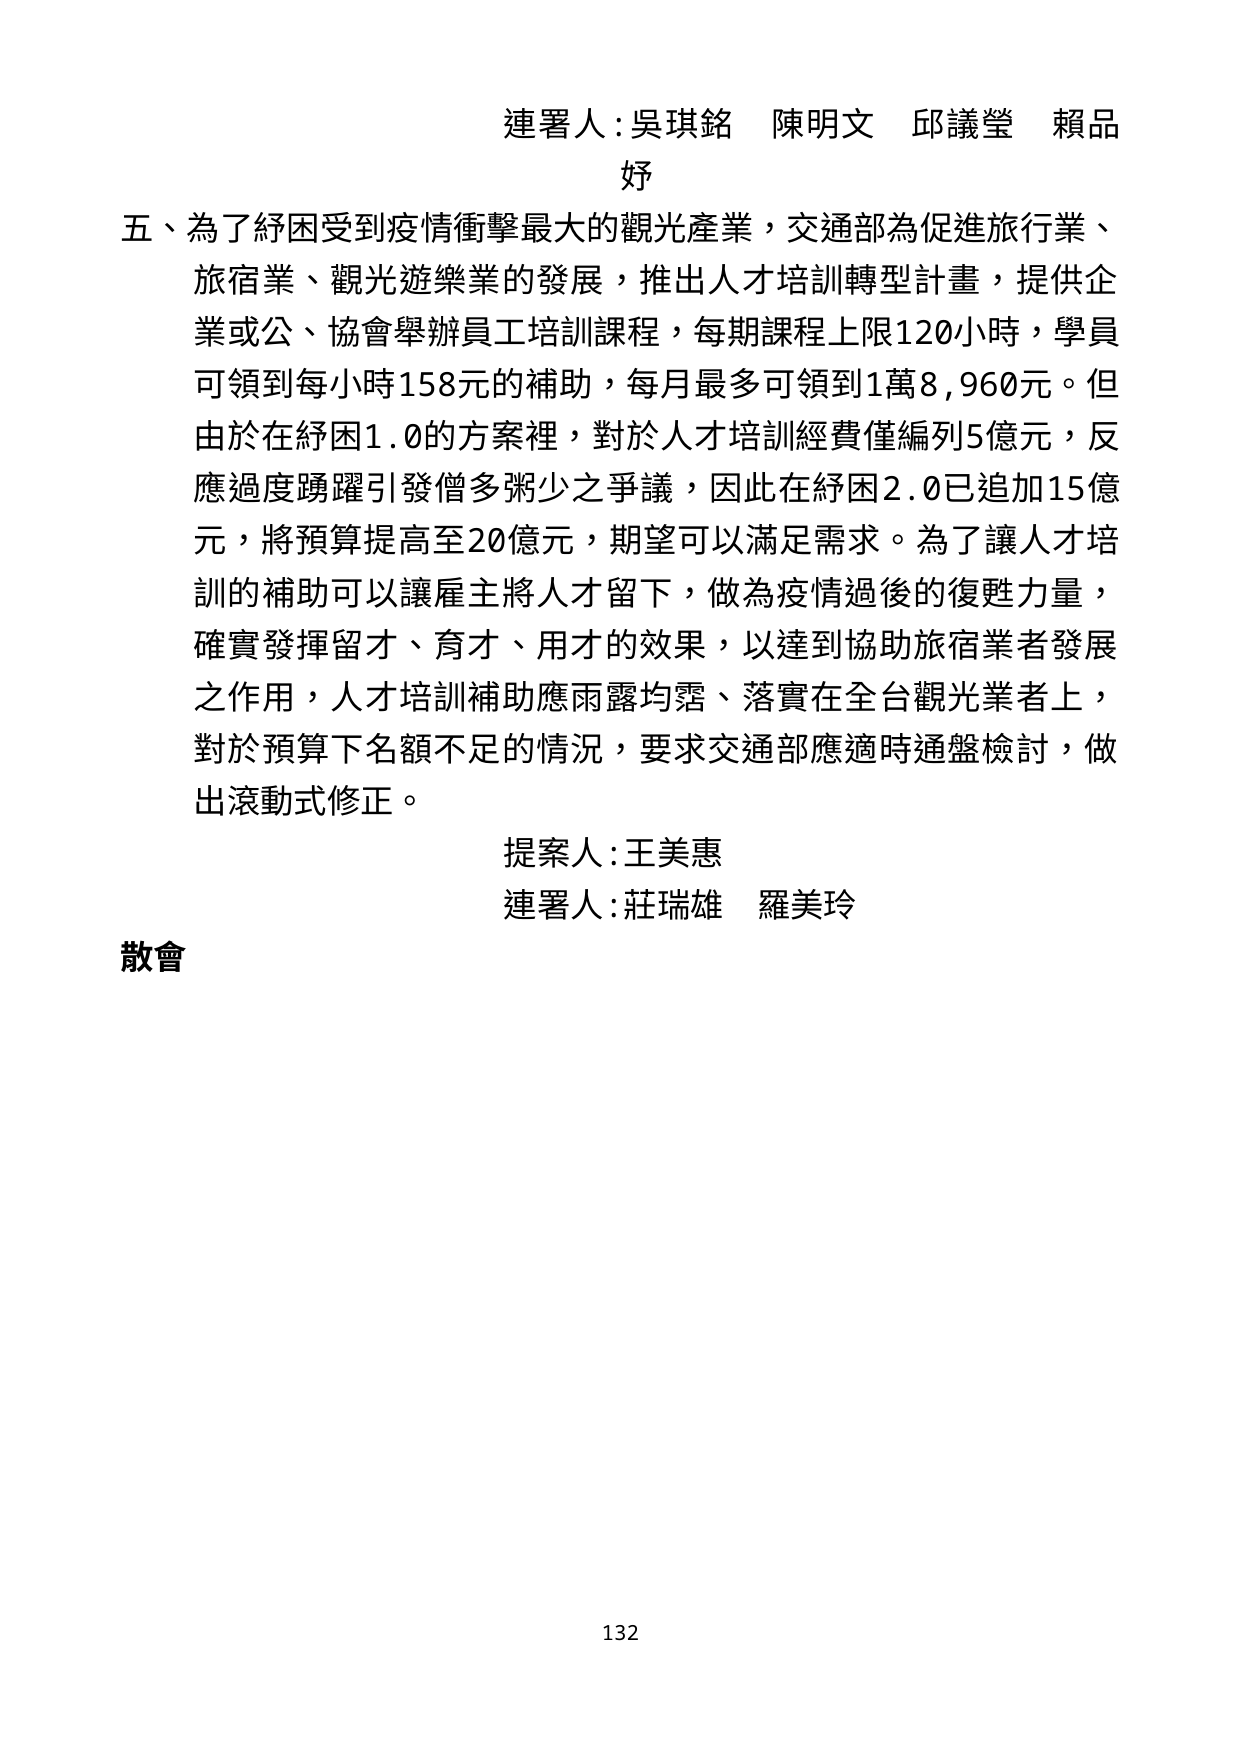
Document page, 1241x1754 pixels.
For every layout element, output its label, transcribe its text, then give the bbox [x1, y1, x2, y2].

text 五、為了紓困受到疫情衝擊最大的觀光產業，交通部為促進旅行業、旅宿業、觀光遊樂業的發展，推出人才培訓轉型計畫，提供企業或公、協會舉辦員工培訓課程，每期課程上限120小時，學員可領到每小時158元的補助，每月最多可領到1萬8,960元。但由於在紓困1.0的方案裡，對於人才培訓經費僅編列5億元，反應過度踴躍引發僧多粥少之爭議，因此在紓困2.0已追加15億元，將預算提高至20億元，期望可以滿足需求。為了讓人才培訓的補助可以讓雇主將人才留下，做為疫情過後的復甦力量，確實發揮留才、育才、用才的效果，以達到協助旅宿業者發展之作用，人才培訓補助應雨露均霑、落實在全台觀光業者上，對於預算下名額不足的情況，要求交通部應適時通盤檢討，做出滾動式修正。 [120, 199, 1120, 824]
text 連署人:莊瑞雄 羅美玲 [503, 876, 1120, 928]
text 提案人:王美惠 [503, 824, 1120, 876]
text 散會 [120, 928, 1120, 980]
text 連署人:吳琪銘 陳明文 邱議瑩 賴品妤 [503, 94, 1120, 199]
